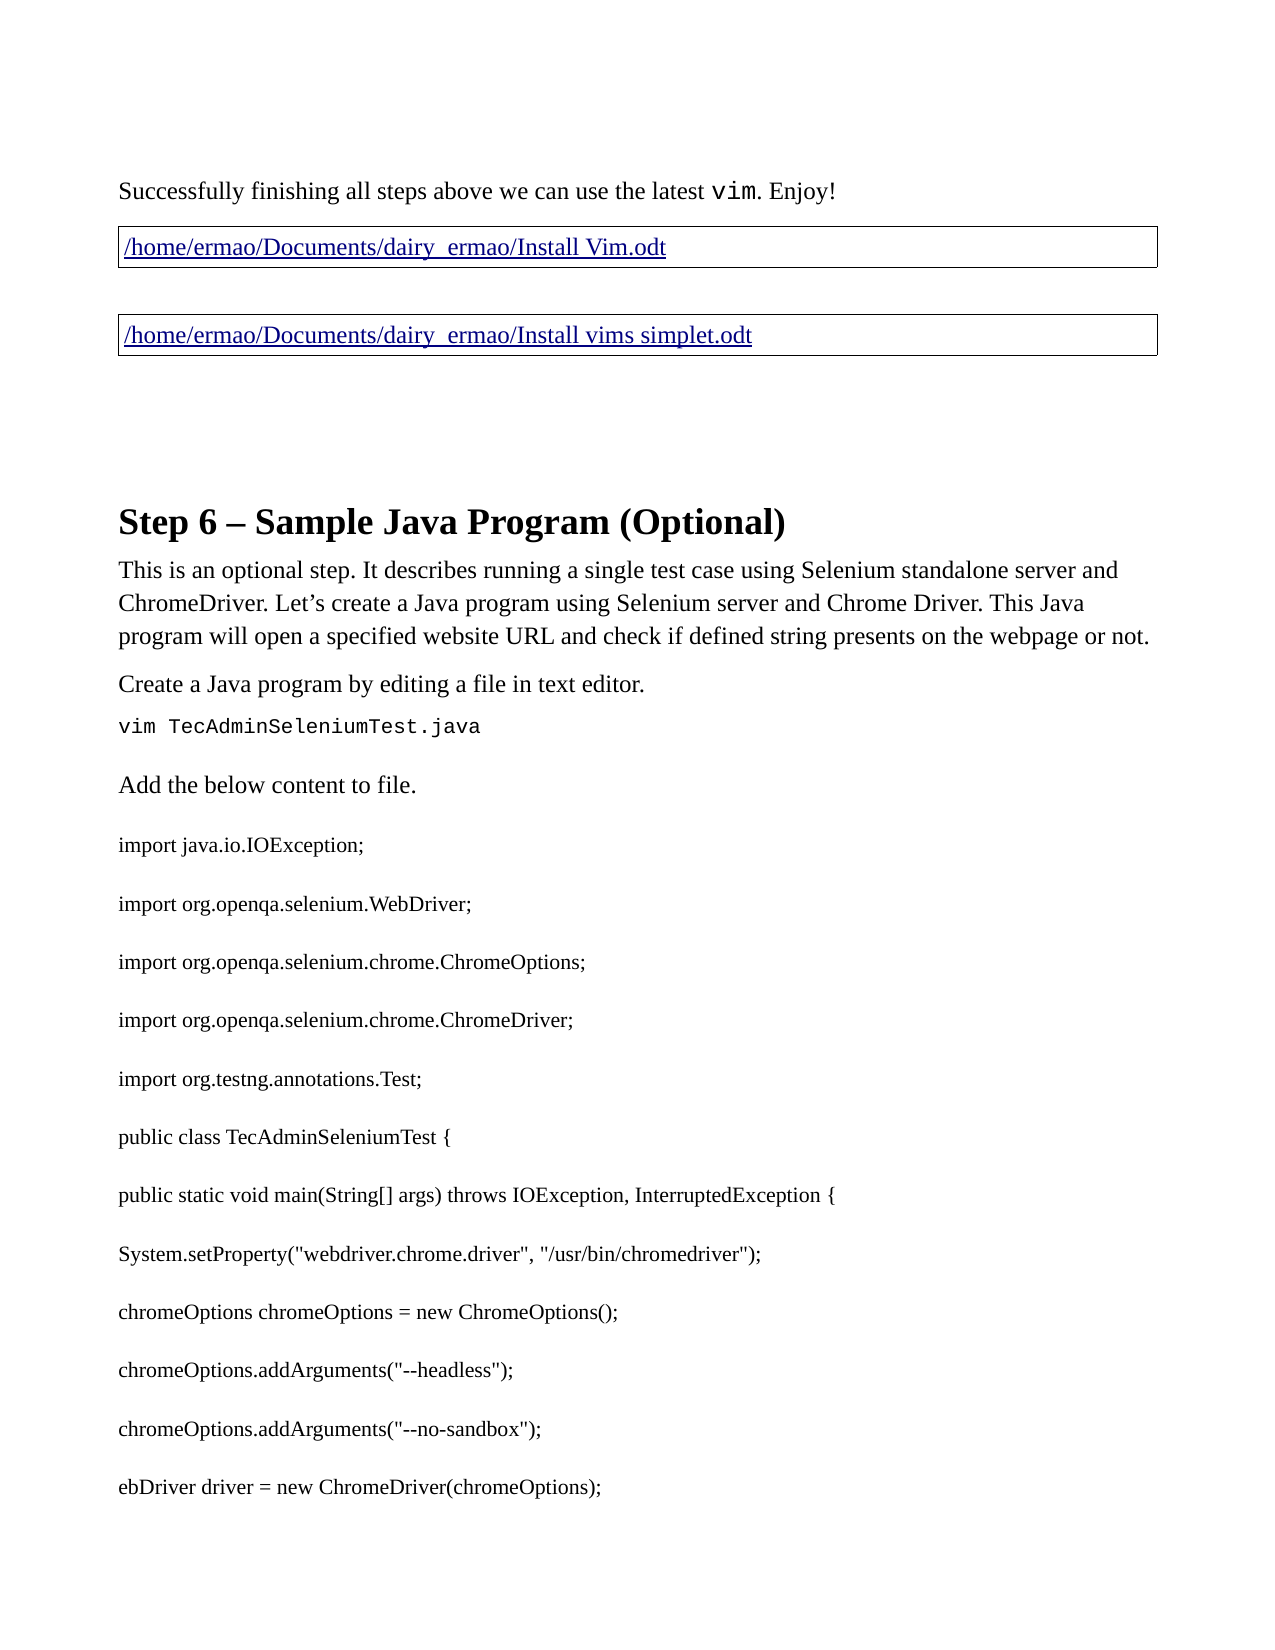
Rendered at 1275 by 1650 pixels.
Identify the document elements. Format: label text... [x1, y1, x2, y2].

table_header /home/ermao/Documents/dairy_ermao/Install vims simplet.odt [119, 315, 1157, 355]
text This is an optional step. It describes running a single test case using Selenium standalone server and ChromeDriver. Let’s create a Java program using Selenium server and Chrome Driver. This Java program will open a specified website URL and check if defined string presents on the webpage or not. [118, 555, 1157, 650]
text import org.openqa.selenium.WebDriver; [118, 894, 1157, 915]
text import org.openqa.selenium.chrome.ChromeDriver; [118, 1011, 1157, 1032]
text public class TecAdminSeleniumTest { [118, 1128, 1157, 1148]
text chromeOptions.addArguments("--headless"); [118, 1361, 1157, 1382]
text import org.openqa.selenium.chrome.ChromeOptions; [118, 953, 1157, 973]
text chromeOptions chromeOptions = new ChromeOptions(); [118, 1303, 1157, 1323]
text System.setProperty("webdriver.chrome.driver", "/usr/bin/chromedriver"); [118, 1244, 1157, 1265]
text ebDriver driver = new ChromeDriver(chromeOptions); [118, 1478, 1157, 1498]
text Add the below content to file. [118, 770, 1157, 798]
text Create a Java program by editing a file in text editor. [118, 669, 1157, 698]
text vim TecAdminSeleniumTest.java [118, 717, 1157, 740]
text import org.testng.annotations.Test; [118, 1069, 1157, 1090]
text import java.io.IOException; [118, 836, 1157, 857]
subtitle Step 6 – Sample Java Program (Optional) [118, 500, 1157, 543]
text chromeOptions.addArguments("--no-sandbox"); [118, 1419, 1157, 1440]
text public static void main(String[] args) throws IOException, InterruptedException { [118, 1186, 1157, 1207]
table_header /home/ermao/Documents/dairy_ermao/Install Vim.odt [119, 227, 1157, 267]
text Successfully finishing all steps above we can use the latest vim. Enjoy! [118, 176, 1157, 207]
